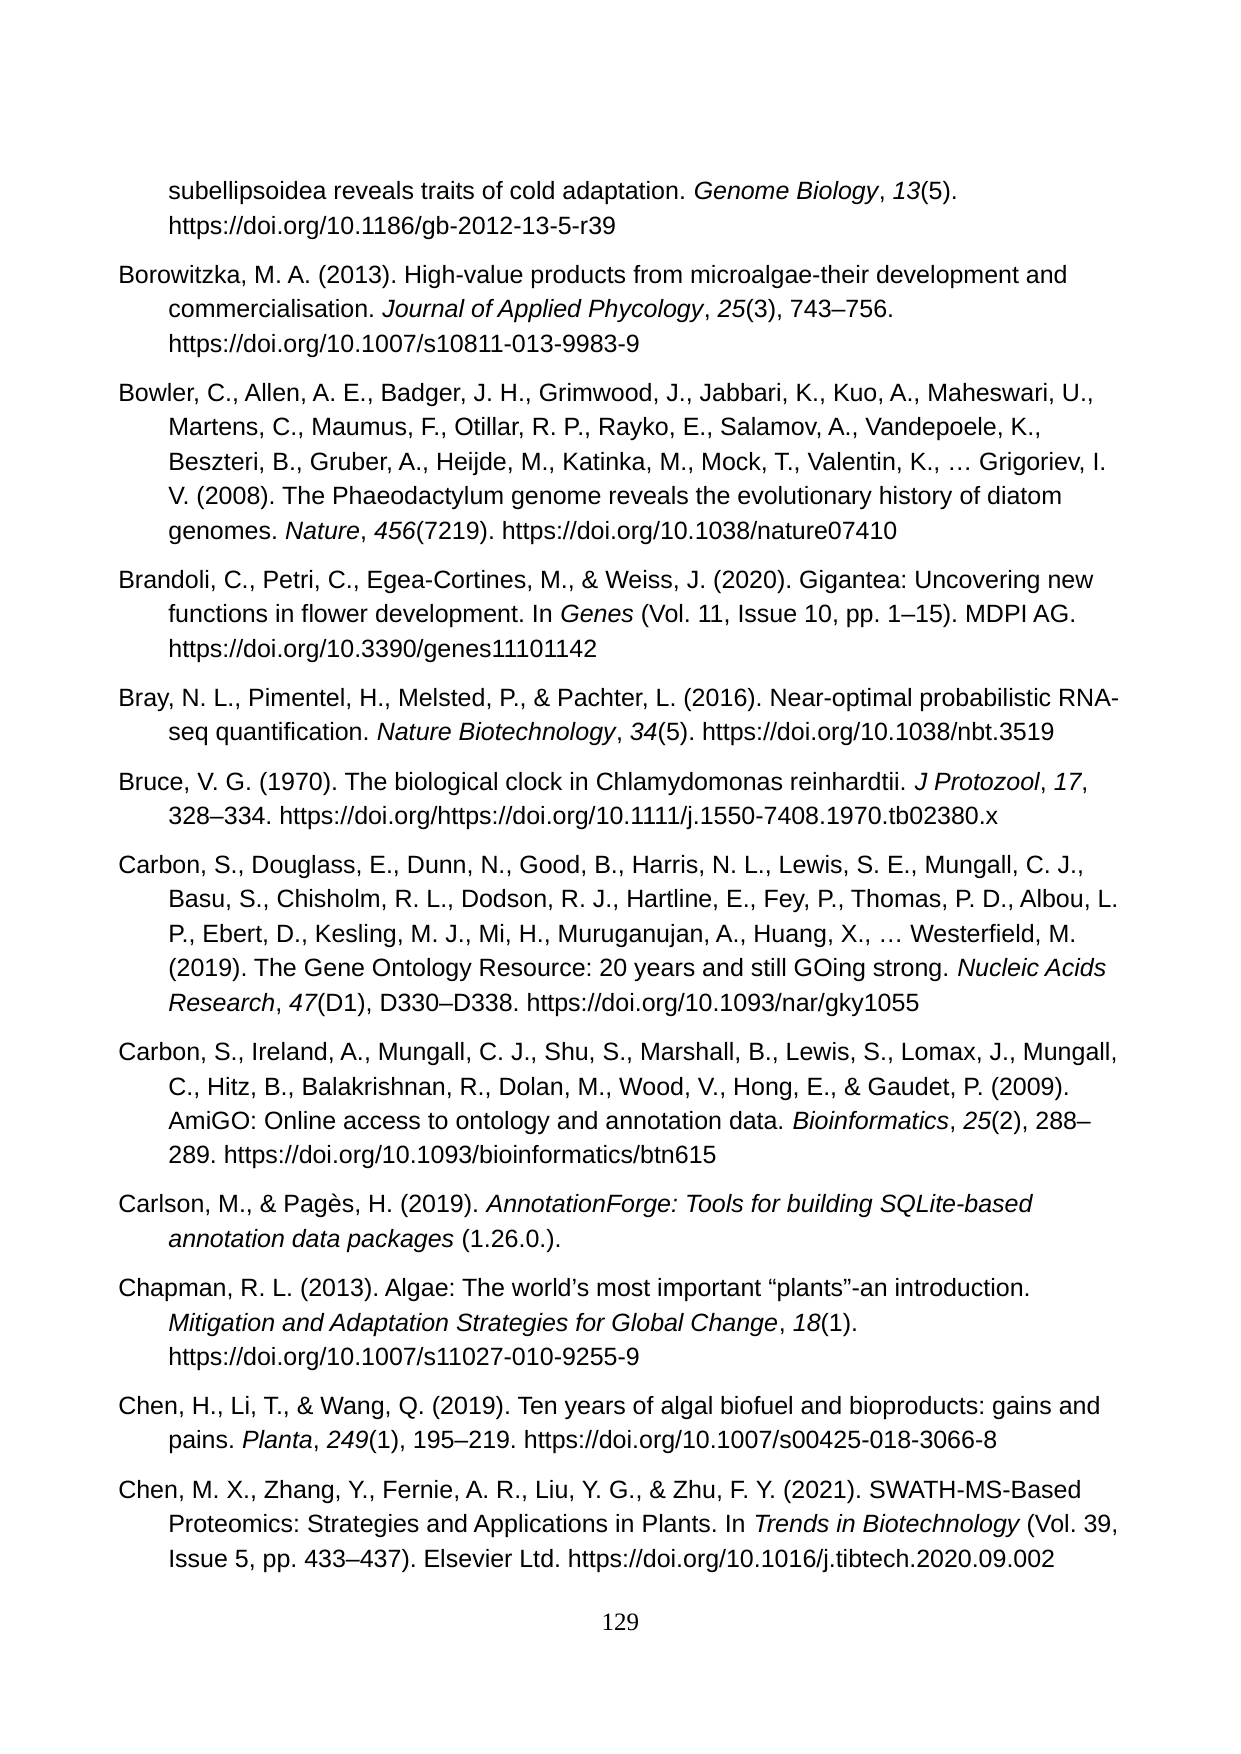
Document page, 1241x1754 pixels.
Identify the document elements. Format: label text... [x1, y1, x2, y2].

text Carlson, M., & Pagès, H. (2019). AnnotationForge: Tools for building SQLite-based annotation data packages (1.26.0.). [118, 1189, 1122, 1253]
text subellipsoidea reveals traits of cold adaptation. Genome Biology, 13(5). https://doi.org/10.1186/gb-2012-13-5-r39 [118, 176, 1122, 239]
text Chen, M. X., Zhang, Y., Fernie, A. R., Liu, Y. G., & Zhu, F. Y. (2021). SWATH-MS-Based Proteomics: Strategies and Applications in Plants. In Trends in Biotechnology (Vol. 39, Issue 5, pp. 433–437). Elsevier Ltd. https://doi.org/10.1016/j.tibtech.2020.09.002 [118, 1474, 1122, 1572]
text Bray, N. L., Pimentel, H., Melsted, P., & Pachter, L. (2016). Near-optimal probabilistic RNA-seq quantification. Nature Biotechnology, 34(5). https://doi.org/10.1038/nbt.3519 [118, 683, 1122, 746]
text Carbon, S., Ireland, A., Mungall, C. J., Shu, S., Marshall, B., Lewis, S., Lomax, J., Mungall, C., Hitz, B., Balakrishnan, R., Dolan, M., Wood, V., Hong, E., & Gaudet, P. (2009). AmiGO: Online access to ontology and annotation data. Bioinformatics, 25(2), 288–289. https://doi.org/10.1093/bioinformatics/btn615 [118, 1037, 1122, 1169]
text Carbon, S., Douglass, E., Dunn, N., Good, B., Harris, N. L., Lewis, S. E., Mungall, C. J., Basu, S., Chisholm, R. L., Dodson, R. J., Hartline, E., Fey, P., Thomas, P. D., Albou, L. P., Ebert, D., Kesling, M. J., Mi, H., Muruganujan, A., Huang, X., … Westerfield, M. (2019). The Gene Ontology Resource: 20 years and still GOing strong. Nucleic Acids Research, 47(D1), D330–D338. https://doi.org/10.1093/nar/gky1055 [118, 850, 1122, 1017]
text Chen, H., Li, T., & Wang, Q. (2019). Ten years of algal biofuel and bioproducts: gains and pains. Planta, 249(1), 195–219. https://doi.org/10.1007/s00425-018-3066-8 [118, 1391, 1122, 1454]
text Bowler, C., Allen, A. E., Badger, J. H., Grimwood, J., Jabbari, K., Kuo, A., Maheswari, U., Martens, C., Maumus, F., Otillar, R. P., Rayko, E., Salamov, A., Vandepoele, K., Beszteri, B., Gruber, A., Heijde, M., Katinka, M., Mock, T., Valentin, K., … Grigoriev, I. V. (2008). The Phaeodactylum genome reveals the evolutionary history of diatom genomes. Nature, 456(7219). https://doi.org/10.1038/nature07410 [118, 378, 1122, 544]
text Chapman, R. L. (2013). Algae: The world’s most important “plants”-an introduction. Mitigation and Adaptation Strategies for Global Change, 18(1). https://doi.org/10.1007/s11027-010-9255-9 [118, 1273, 1122, 1371]
text Brandoli, C., Petri, C., Egea-Cortines, M., & Weiss, J. (2020). Gigantea: Uncovering new functions in flower development. In Genes (Vol. 11, Issue 10, pp. 1–15). MDPI AG. https://doi.org/10.3390/genes11101142 [118, 565, 1122, 663]
text Bruce, V. G. (1970). The biological clock in Chlamydomonas reinhardtii. J Protozool, 17, 328–334. https://doi.org/https://doi.org/10.1111/j.1550-7408.1970.tb02380.x [118, 766, 1122, 830]
text Borowitzka, M. A. (2013). High-value products from microalgae-their development and commercialisation. Journal of Applied Phycology, 25(3), 743–756. https://doi.org/10.1007/s10811-013-9983-9 [118, 260, 1122, 358]
